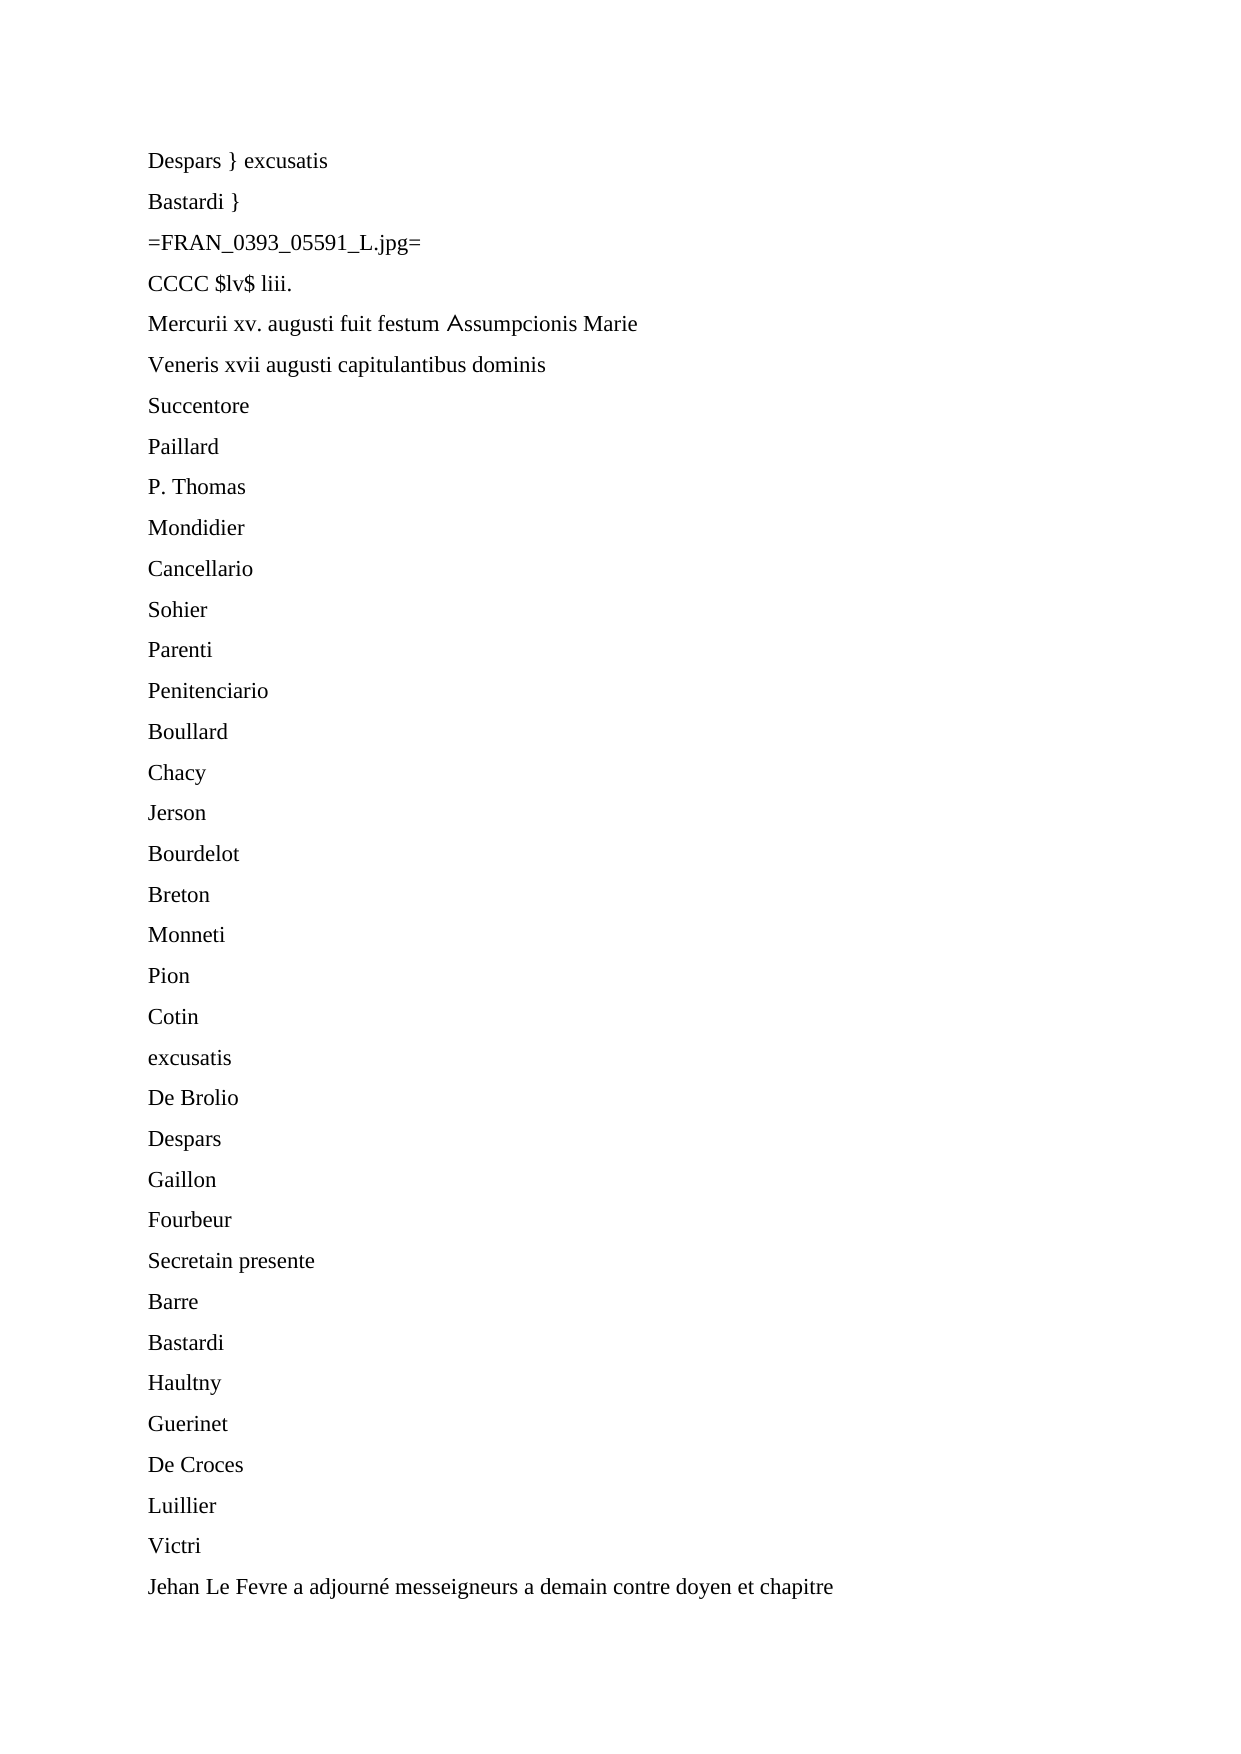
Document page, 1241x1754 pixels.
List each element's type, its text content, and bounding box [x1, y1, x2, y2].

text Barre [148, 1288, 1093, 1314]
text =FRAN_0393_05591_L.jpg= [148, 229, 1093, 255]
text P. Thomas [148, 473, 1093, 500]
text Mercurii xv. augusti fuit festum ᗅssumpcionis Marie [148, 311, 1093, 337]
text Despars } excusatis [148, 148, 1093, 174]
text Fourbeur [148, 1207, 1093, 1233]
text Parenti [148, 636, 1093, 663]
text Cotin [148, 1003, 1093, 1029]
text Secretain presente [148, 1247, 1093, 1274]
text Breton [148, 881, 1093, 907]
text Monneti [148, 921, 1093, 948]
text Cancellario [148, 555, 1093, 581]
text Sohier [148, 596, 1093, 622]
text Guerinet [148, 1410, 1093, 1437]
text Chacy [148, 758, 1093, 785]
text De Brolio [148, 1084, 1093, 1111]
text Mondidier [148, 514, 1093, 541]
text Bastardi [148, 1329, 1093, 1355]
text De Croces [148, 1451, 1093, 1477]
text Bourdelot [148, 840, 1093, 866]
text Jehan Le Fevre a adjourné messeigneurs a demain contre doyen et chapitre [148, 1573, 1093, 1599]
text Haultny [148, 1369, 1093, 1396]
text Pion [148, 962, 1093, 988]
text Boullard [148, 718, 1093, 744]
text Luillier [148, 1492, 1093, 1518]
text Despars [148, 1125, 1093, 1151]
text excusatis [148, 1044, 1093, 1070]
text Paillard [148, 433, 1093, 459]
text Gaillon [148, 1166, 1093, 1192]
text Veneris xvii augusti capitulantibus dominis [148, 351, 1093, 378]
text Bastardi } [148, 188, 1093, 215]
text Succentore [148, 392, 1093, 418]
text CCCC $lv$ liii. [148, 270, 1093, 296]
text Penitenciario [148, 677, 1093, 703]
text Victri [148, 1532, 1093, 1559]
text Jerson [148, 799, 1093, 826]
